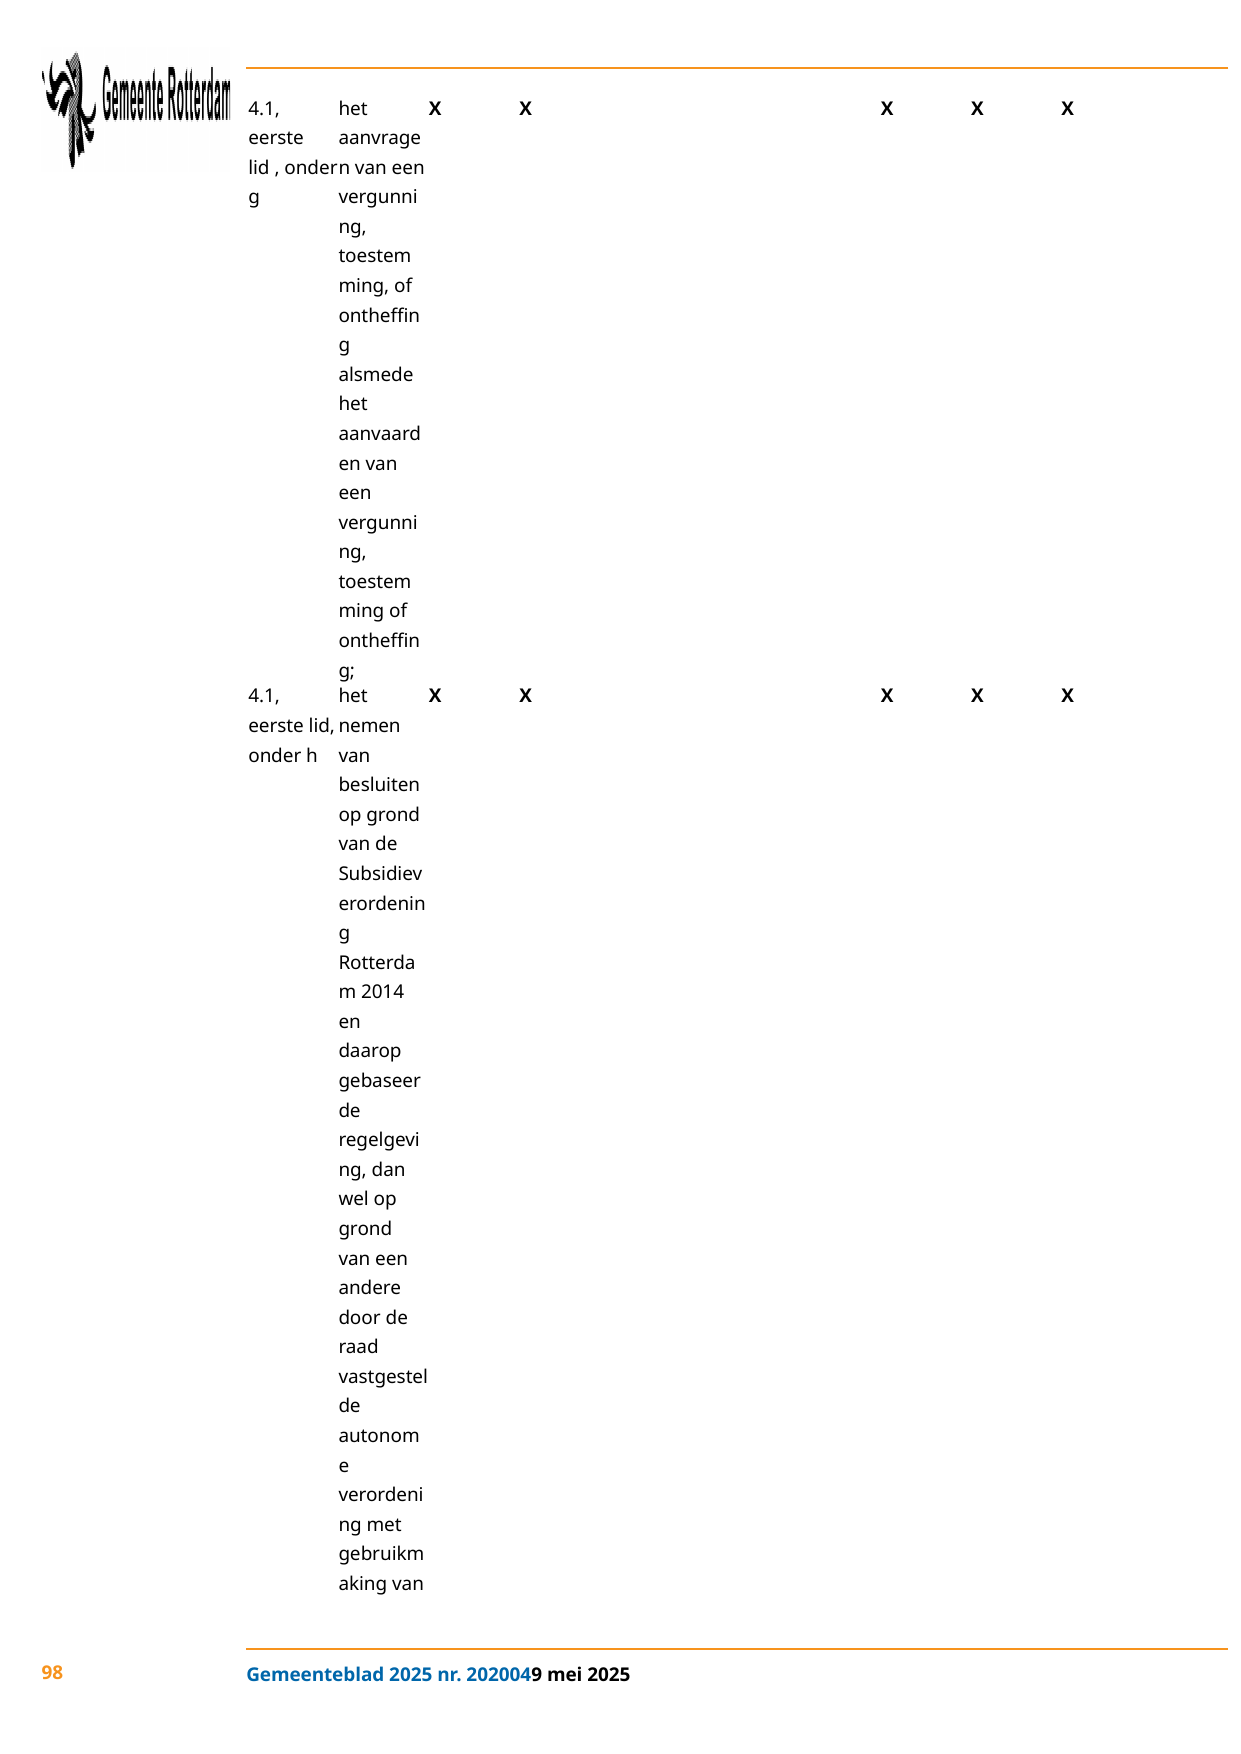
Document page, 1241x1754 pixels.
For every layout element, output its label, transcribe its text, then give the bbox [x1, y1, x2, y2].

table_cell X [429, 95, 519, 683]
table_cell het aanvragen van een vergunning, toestemming, of ontheffing alsmede het aanvaarden van een vergunning, toestemming of ontheffing; [338, 95, 429, 683]
table_cell X [519, 683, 609, 1596]
table_cell X [881, 683, 971, 1596]
table_cell [609, 95, 700, 683]
table_cell [700, 95, 881, 683]
table_cell X [971, 683, 1061, 1596]
table_cell [700, 683, 881, 1596]
table_cell 4.1, eerste lid, onder h [248, 683, 338, 1596]
table_cell X [971, 95, 1061, 683]
table_cell X [1061, 683, 1152, 1596]
table_cell 4.1, eerste lid , onder g [248, 95, 338, 683]
table_cell het nemen van besluiten op grond van de Subsidieverordening Rotterdam 2014 en daarop gebaseerde regelgeving, dan wel op grond van een andere door de raad vastgestelde autonome verordening met gebruikmaking van [338, 683, 429, 1596]
table_cell X [429, 683, 519, 1596]
table_cell X [519, 95, 609, 683]
table_cell X [1061, 95, 1152, 683]
table_cell [609, 683, 700, 1596]
picture [41, 47, 231, 172]
table_cell X [881, 95, 971, 683]
